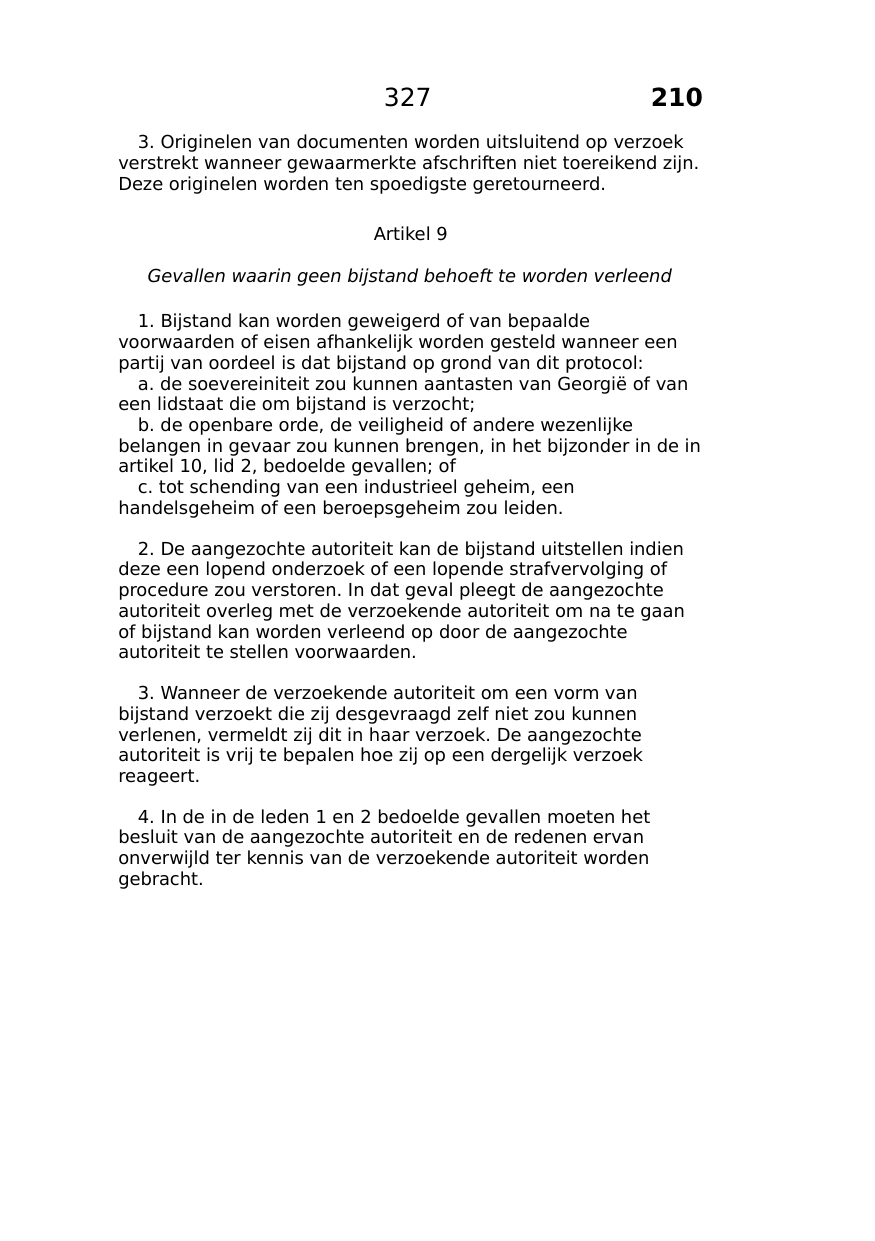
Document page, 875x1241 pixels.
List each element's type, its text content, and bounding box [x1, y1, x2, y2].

text 2. De aangezochte autoriteit kan de bijstand uitstellen indien deze een lopend onderzoek of een lopende strafvervolging of procedure zou verstoren. In dat geval pleegt de aangezochte autoriteit overleg met de verzoekende autoriteit om na te gaan of bijstand kan worden verleend op door de aangezochte autoriteit te stellen voorwaarden. [118, 538, 703, 663]
text b. de openbare orde, de veiligheid of andere wezenlijke belangen in gevaar zou kunnen brengen, in het bijzonder in de in artikel 10, lid 2, bedoelde gevallen; of [118, 415, 703, 477]
text 3. Originelen van documenten worden uitsluitend op verzoek verstrekt wanneer gewaarmerkte afschriften niet toereikend zijn. Deze originelen worden ten spoedigste geretourneerd. [118, 132, 703, 194]
text a. de soevereiniteit zou kunnen aantasten van Georgië of van een lidstaat die om bijstand is verzocht; [118, 373, 703, 415]
text 3. Wanneer de verzoekende autoriteit om een vorm van bijstand verzoekt die zij desgevraagd zelf niet zou kunnen verlenen, vermeldt zij dit in haar verzoek. De aangezochte autoriteit is vrij te bepalen hoe zij op een dergelijk verzoek reageert. [118, 683, 703, 787]
text 1. Bijstand kan worden geweigerd of van bepaalde voorwaarden of eisen afhankelijk worden gesteld wanneer een partij van oordeel is dat bijstand op grond van dit protocol: [118, 311, 703, 373]
subtitle Artikel 9 Gevallen waarin geen bijstand behoeft te worden verleend [118, 224, 703, 286]
text c. tot schending van een industrieel geheim, een handelsgeheim of een beroepsgeheim zou leiden. [118, 477, 703, 518]
text 4. In de in de leden 1 en 2 bedoelde gevallen moeten het besluit van de aangezochte autoriteit en de redenen ervan onverwijld ter kennis van de verzoekende autoriteit worden gebracht. [118, 807, 703, 889]
